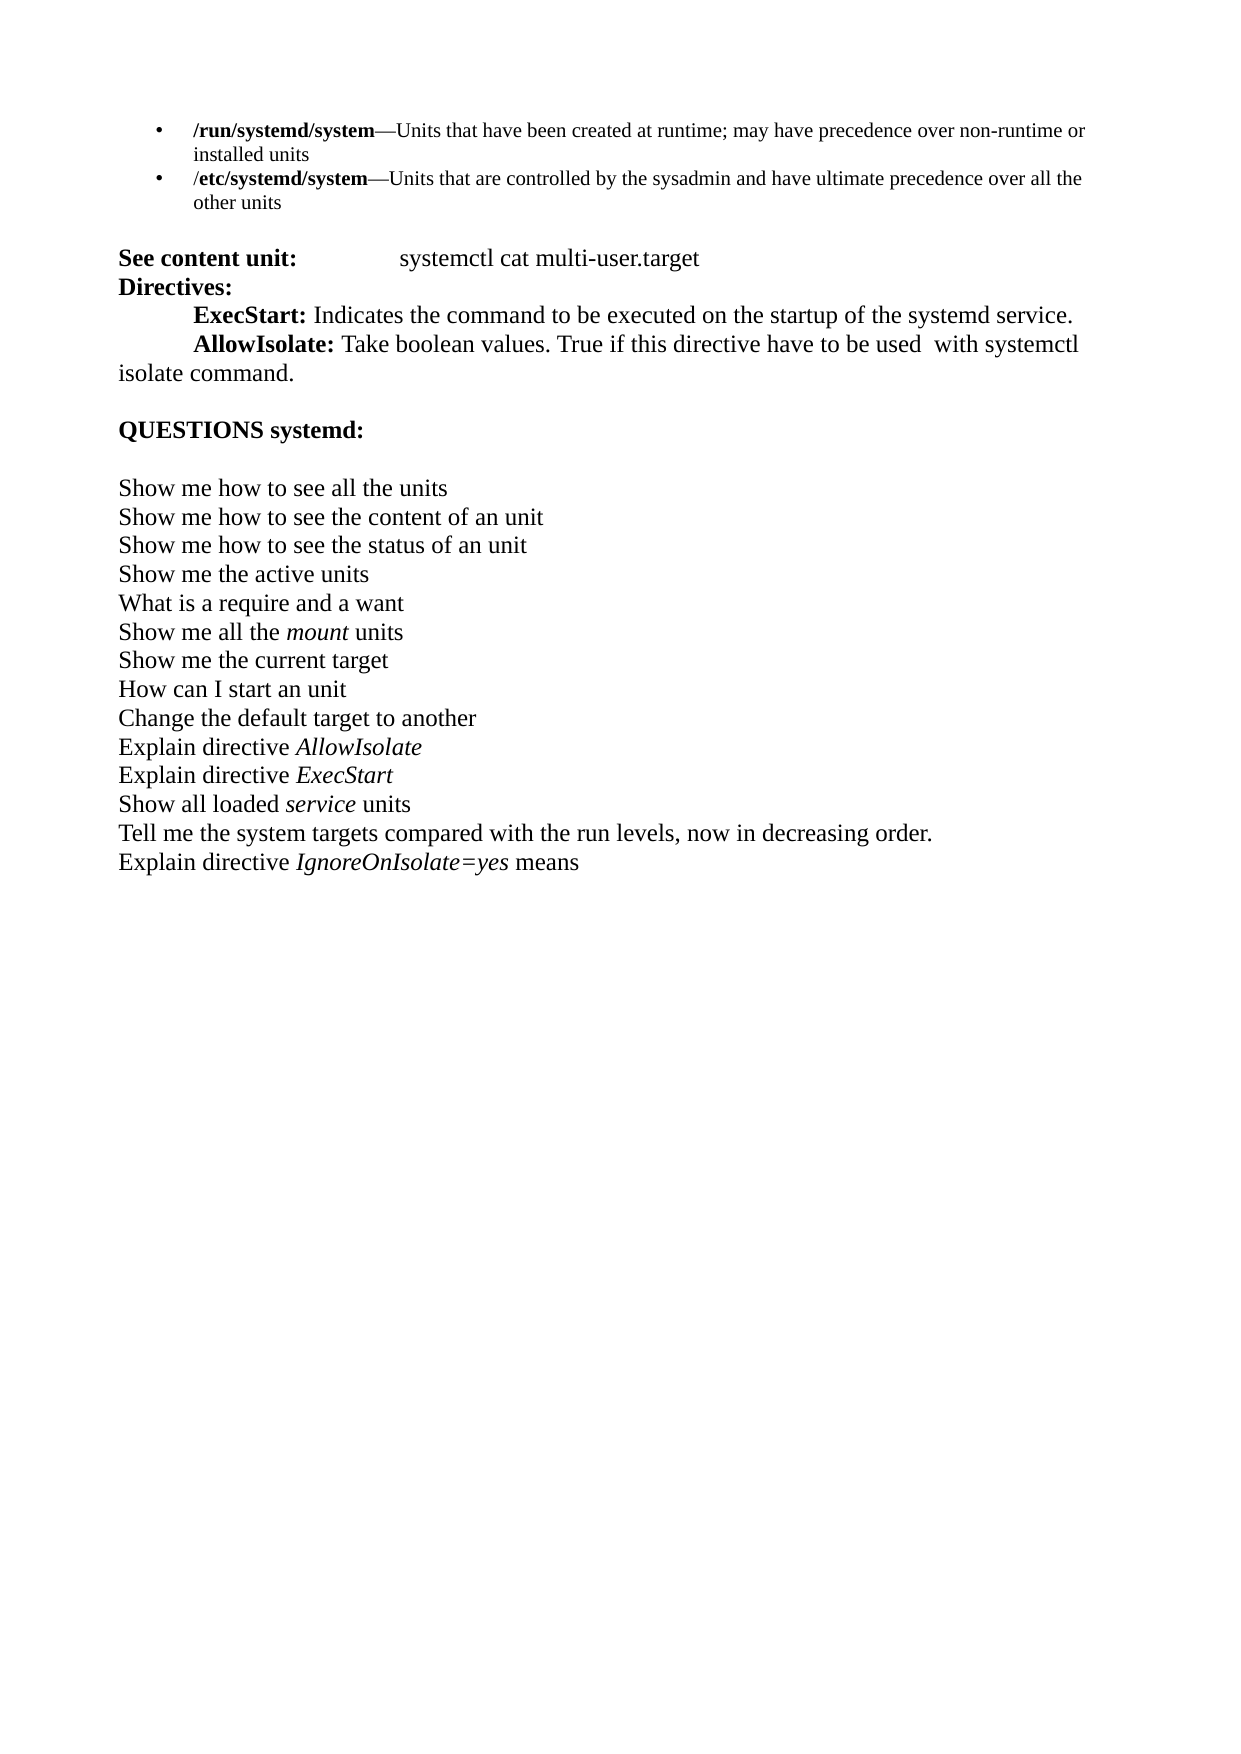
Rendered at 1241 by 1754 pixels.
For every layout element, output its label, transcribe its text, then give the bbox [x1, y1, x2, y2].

list /run/systemd/system—Units that have been created at runtime; may have precedence over non-runtime or installed units [156, 118, 1122, 166]
text AllowIsolate: Take boolean values. True if this directive have to be used with systemctl isolate command. [118, 329, 1122, 387]
text What is a require and a want [118, 588, 1122, 617]
text See content unit: systemctl cat multi-user.target [118, 243, 1122, 272]
text Explain directive IgnoreOnIsolate=yes means [118, 847, 1122, 876]
text Show all loaded service units [118, 789, 1122, 818]
text QUESTIONS systemd: [118, 416, 1122, 444]
text Show me how to see the status of an unit [118, 531, 1122, 559]
text Explain directive AllowIsolate [118, 732, 1122, 761]
text How can I start an unit [118, 674, 1122, 703]
text Explain directive ExecStart [118, 761, 1122, 789]
text Tell me the system targets compared with the run levels, now in decreasing order. [118, 818, 1122, 847]
text Show me how to see the content of an unit [118, 502, 1122, 531]
text Show me all the mount units [118, 617, 1122, 646]
text ExecStart: Indicates the command to be executed on the startup of the systemd service. [118, 301, 1122, 329]
list /etc/systemd/system—Units that are controlled by the sysadmin and have ultimate precedence over all the other units [156, 166, 1122, 214]
text Directives: [118, 272, 1122, 301]
text Show me the active units [118, 559, 1122, 588]
text Show me how to see all the units [118, 473, 1122, 502]
text Change the default target to another [118, 703, 1122, 732]
text Show me the current target [118, 646, 1122, 674]
